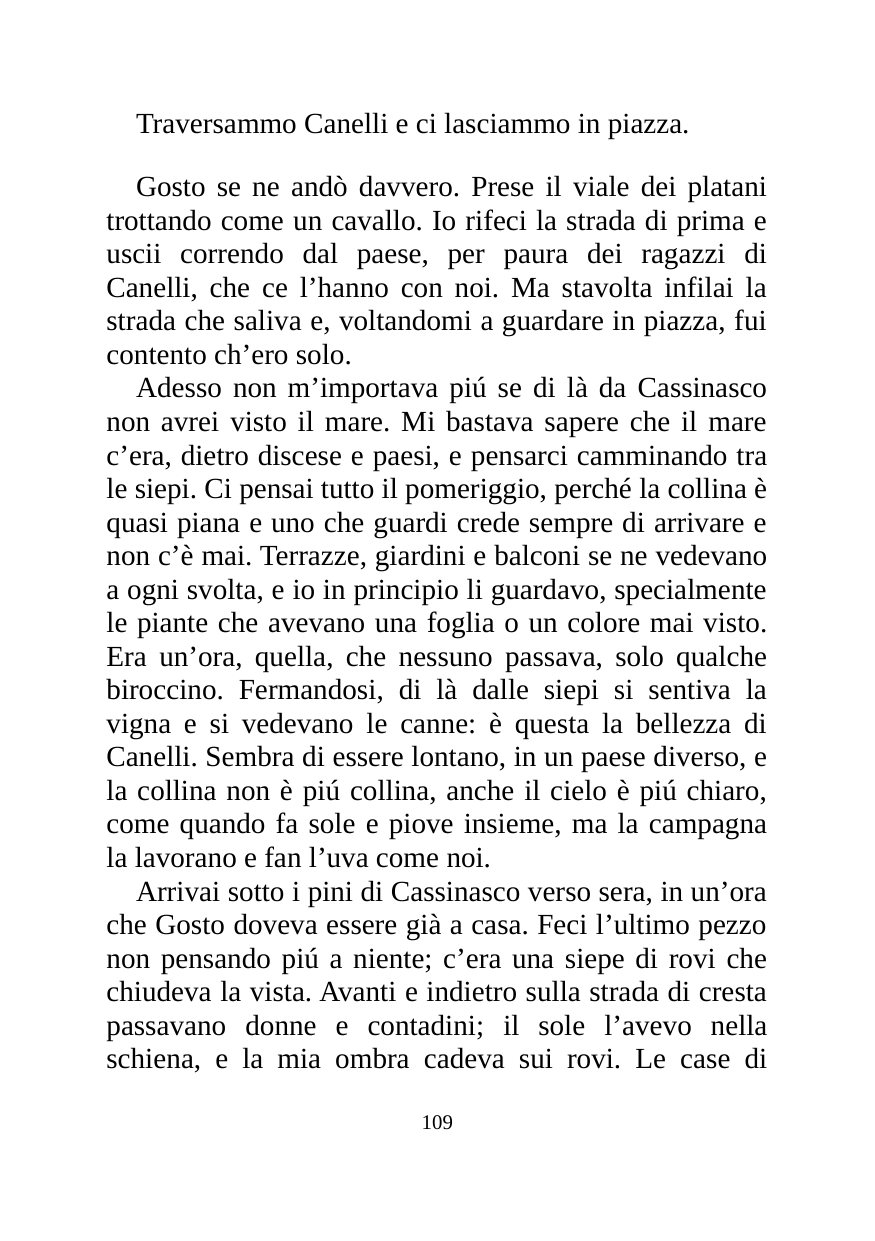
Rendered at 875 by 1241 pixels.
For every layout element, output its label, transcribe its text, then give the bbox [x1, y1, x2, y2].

text Gosto se ne andò davvero. Prese il viale dei platani trottando come un cavallo. Io rifeci la strada di prima e uscii correndo dal paese, per paura dei ragazzi di Canelli, che ce l’hanno con noi. Ma stavolta infilai la strada che saliva e, voltandomi a guardare in piazza, fui contento ch’ero solo. [106, 169, 768, 371]
text Adesso non m’importava piú se di là da Cassinasco non avrei visto il mare. Mi bastava sapere che il mare c’era, dietro discese e paesi, e pensarci camminando tra le siepi. Ci pensai tutto il pomeriggio, perché la collina è quasi piana e uno che guardi crede sempre di arrivare e non c’è mai. Terrazze, giardini e balconi se ne vedevano a ogni svolta, e io in principio li guardavo, specialmente le piante che avevano una foglia o un colore mai visto. Era un’ora, quella, che nessuno passava, solo qualche biroccino. Fermandosi, di là dalle siepi si sentiva la vigna e si vedevano le canne: è questa la bellezza di Canelli. Sembra di essere lontano, in un paese diverso, e la collina non è piú collina, anche il cielo è piú chiaro, come quando fa sole e piove insieme, ma la campagna la lavorano e fan l’uva come noi. [106, 371, 768, 874]
text Arrivai sotto i pini di Cassinasco verso sera, in un’ora che Gosto doveva essere già a casa. Feci l’ultimo pezzo non pensando piú a niente; c’era una siepe di rovi che chiudeva la vista. Avanti e indietro sulla strada di cresta passavano donne e contadini; il sole l’avevo nella schiena, e la mia ombra cadeva sui rovi. Le case di [106, 874, 768, 1075]
text Traversammo Canelli e ci lasciammo in piazza. [106, 106, 768, 140]
